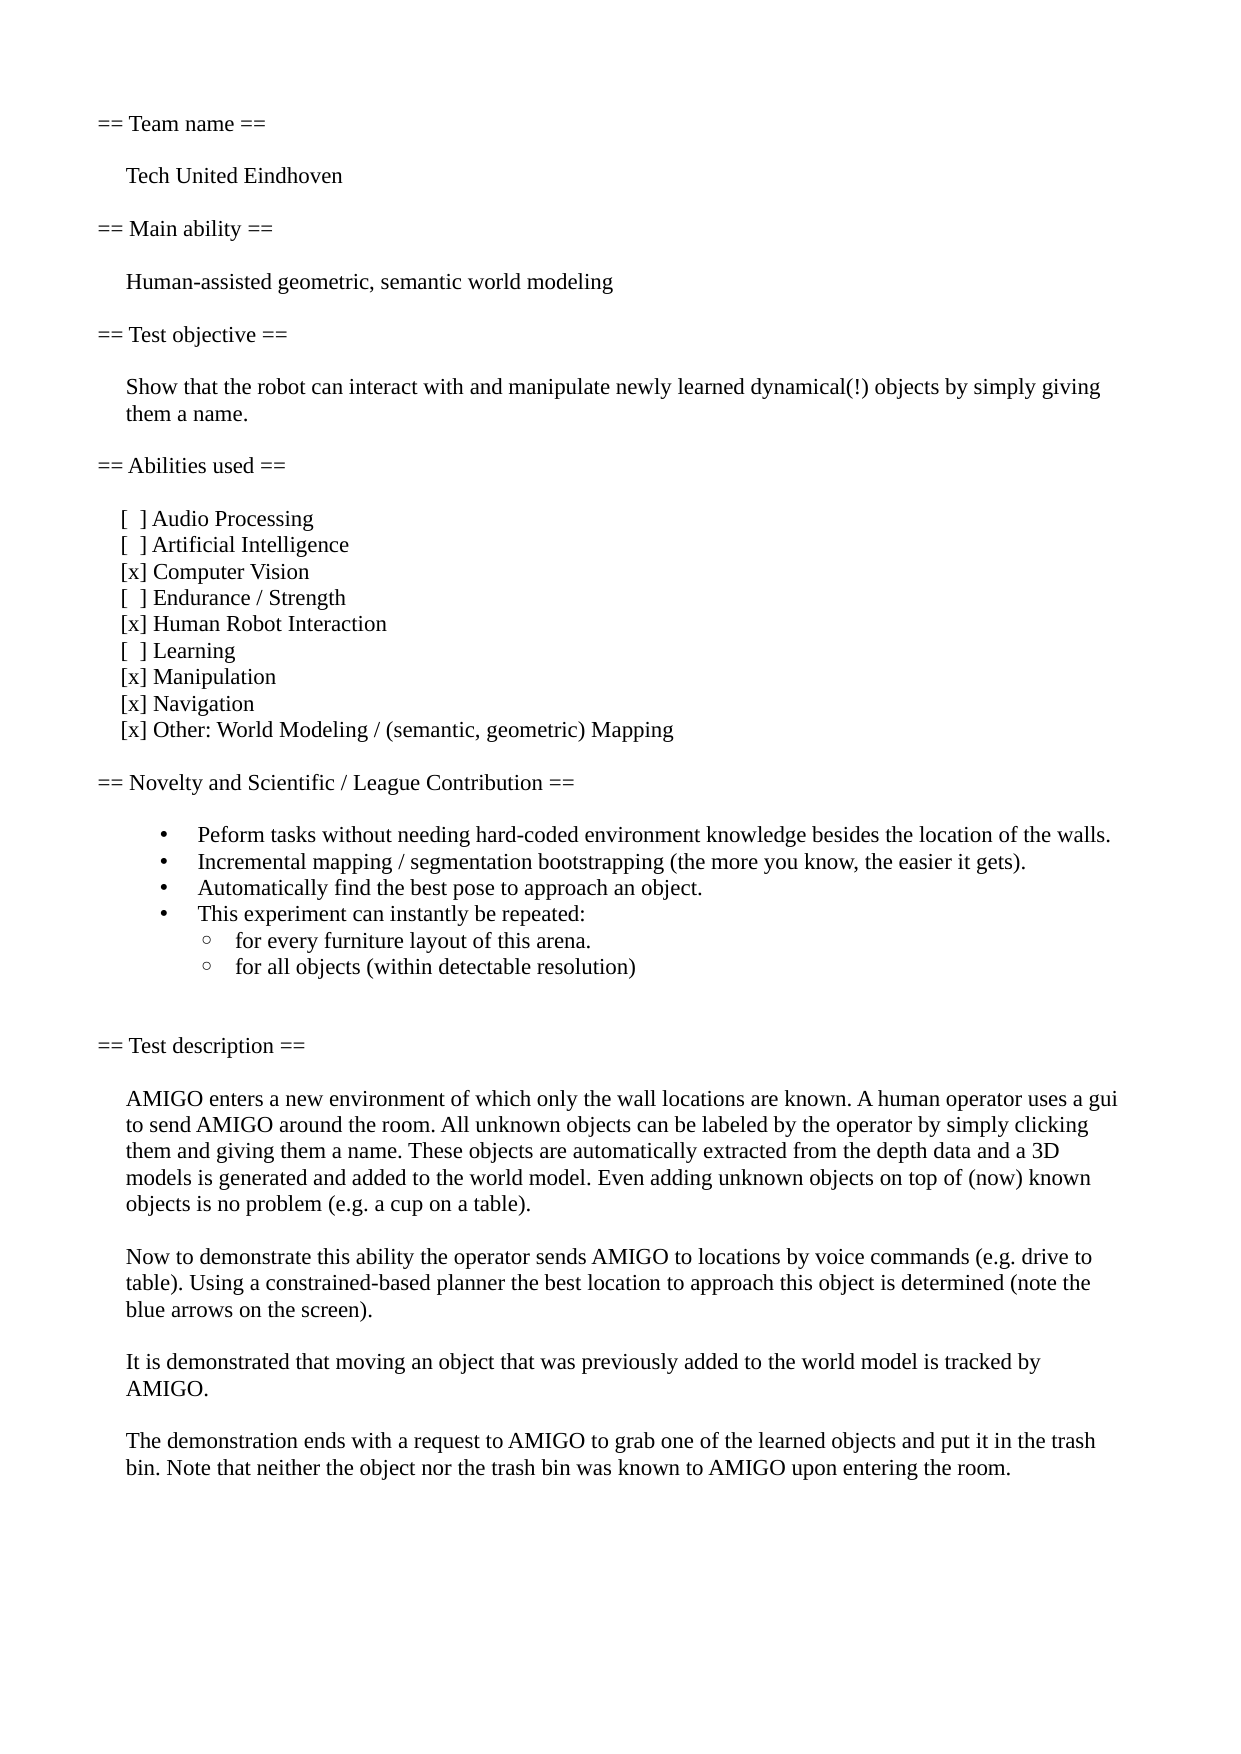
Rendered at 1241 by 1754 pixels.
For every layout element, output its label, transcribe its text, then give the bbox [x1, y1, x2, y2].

list Incremental mapping / segmentation bootstrapping (the more you know, the easier it gets). [160, 848, 1122, 874]
text == Novelty and Scientific / League Contribution == [97, 769, 1122, 795]
list for every furniture layout of this arena. [197, 927, 1122, 953]
text == Test description == [97, 1032, 1122, 1058]
text [ ] Endurance / Strength [97, 584, 1122, 611]
text == Abilities used == [97, 452, 1122, 479]
text == Team name == [97, 110, 1122, 136]
list Automatically find the best pose to approach an object. [160, 874, 1122, 900]
text [ ] Learning [97, 637, 1122, 663]
text The demonstration ends with a request to AMIGO to grab one of the learned objects and put it in the trash bin. Note that neither the object nor the trash bin was known to AMIGO upon entering the room. [126, 1427, 1122, 1480]
text Human-assisted geometric, semantic world modeling [126, 268, 1122, 294]
text [x] Other: World Modeling / (semantic, geometric) Mapping [97, 716, 1122, 742]
list Peform tasks without needing hard-coded environment knowledge besides the location of the walls. [160, 821, 1122, 848]
text It is demonstrated that moving an object that was previously added to the world model is tracked by AMIGO. [126, 1348, 1122, 1401]
text AMIGO enters a new environment of which only the wall locations are known. A human operator uses a gui to send AMIGO around the room. All unknown objects can be labeled by the operator by simply clicking them and giving them a name. These objects are automatically extracted from the depth data and a 3D models is generated and added to the world model. Even adding unknown objects on top of (now) known objects is no problem (e.g. a cup on a table). [126, 1085, 1122, 1217]
list for all objects (within detectable resolution) [197, 953, 1122, 979]
text [x] Computer Vision [97, 558, 1122, 584]
text == Main ability == [97, 215, 1122, 242]
text [ ] Artificial Intelligence [97, 531, 1122, 558]
text [x] Navigation [97, 689, 1122, 716]
text Now to demonstrate this ability the operator sends AMIGO to locations by voice commands (e.g. drive to table). Using a constrained-based planner the best location to approach this object is determined (note the blue arrows on the screen). [126, 1243, 1122, 1322]
text Show that the robot can interact with and manipulate newly learned dynamical(!) objects by simply giving them a name. [126, 373, 1122, 426]
text [x] Manipulation [97, 663, 1122, 689]
text [ ] Audio Processing [97, 505, 1122, 531]
text [x] Human Robot Interaction [97, 611, 1122, 637]
list This experiment can instantly be repeated: [160, 900, 1122, 927]
text == Test objective == [97, 321, 1122, 347]
text Tech United Eindhoven [126, 162, 1122, 189]
